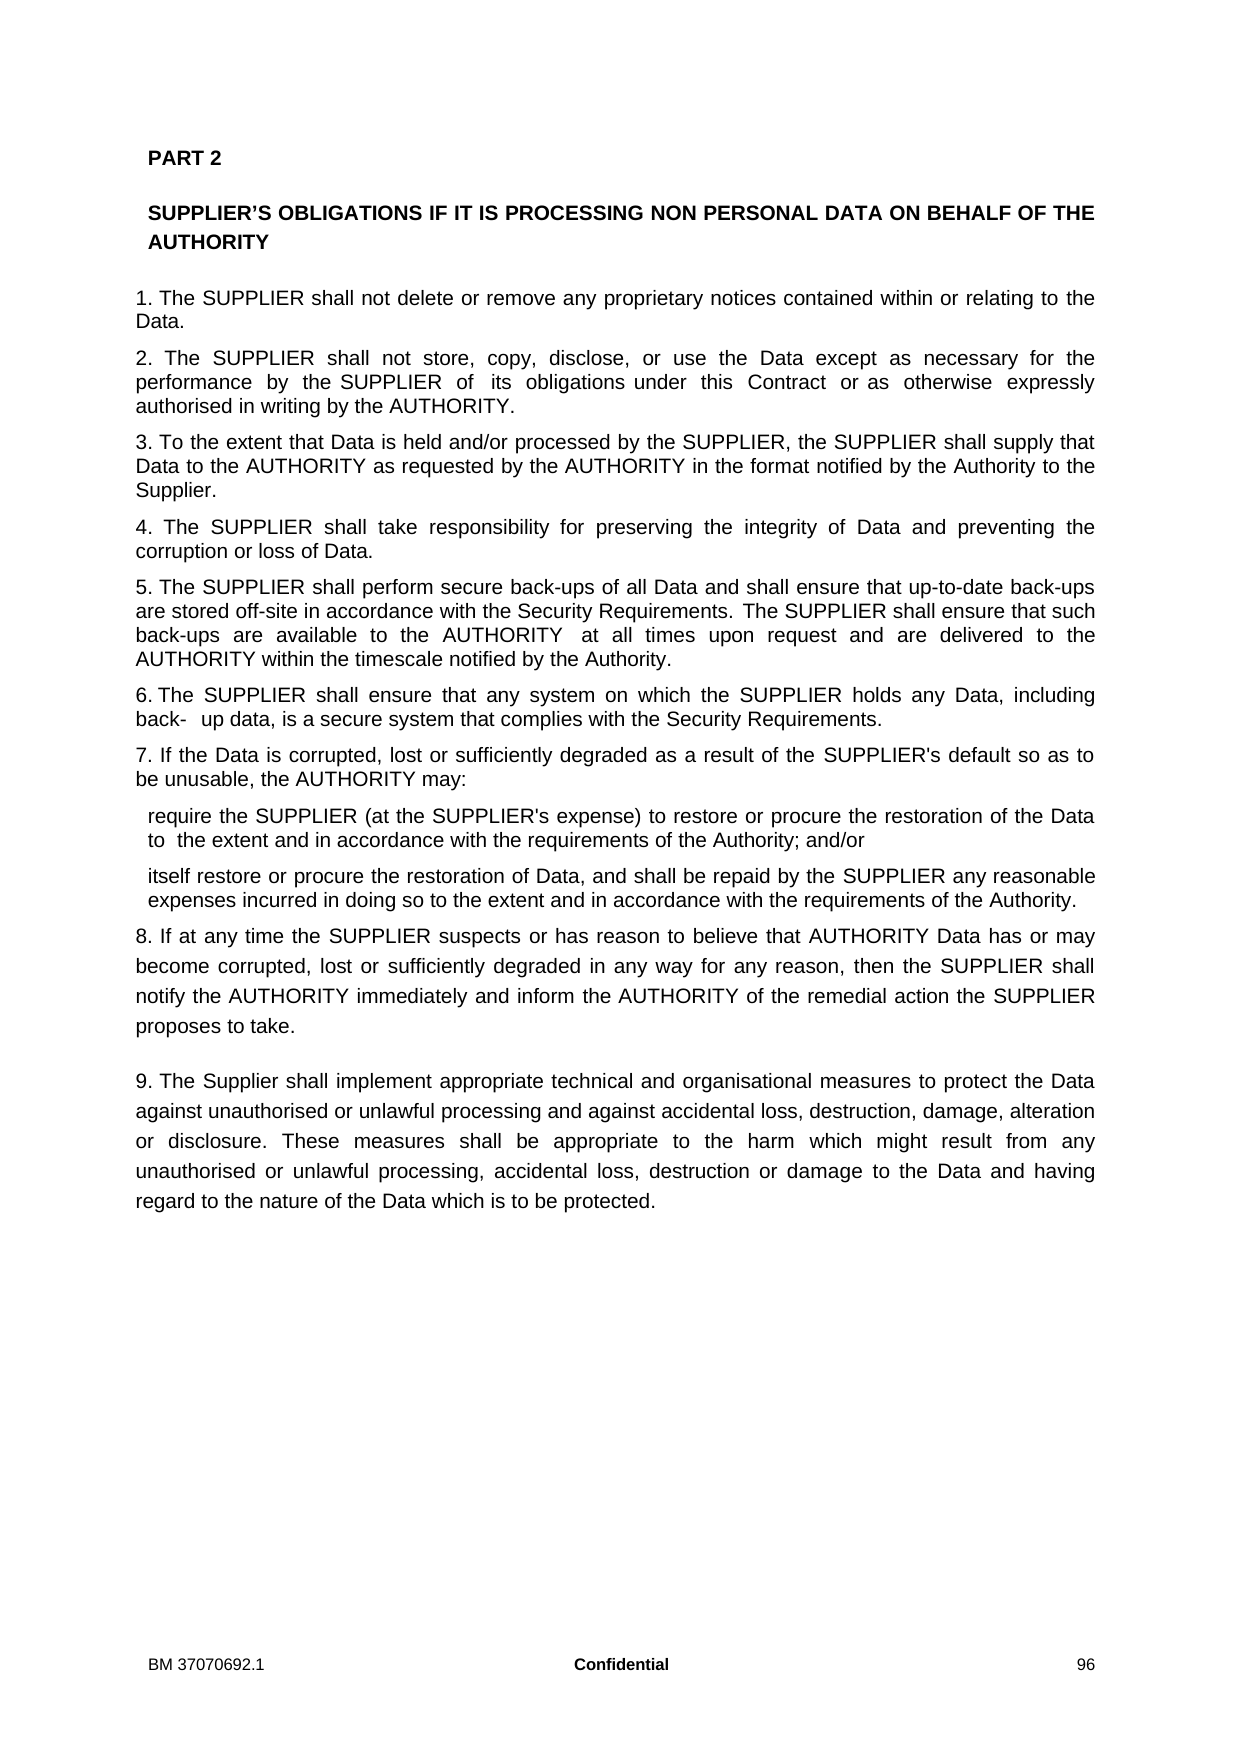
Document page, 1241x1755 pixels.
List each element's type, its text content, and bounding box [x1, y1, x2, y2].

list The SUPPLIER shall perform secure back-ups of all Data and shall ensure that up-to-date back-ups are stored off-site in accordance with the Security Requirements. The SUPPLIER shall ensure that such back-ups are available to the AUTHORITY at all times upon request and are delivered to the AUTHORITY within the timescale notified by the Authority. [135, 575, 1096, 671]
list If at any time the SUPPLIER suspects or has reason to believe that AUTHORITY Data has or may become corrupted, lost or sufficiently degraded in any way for any reason, then the SUPPLIER shall notify the AUTHORITY immediately and inform the AUTHORITY of the remedial action the SUPPLIER proposes to take. [135, 924, 1096, 1038]
list If the Data is corrupted, lost or sufficiently degraded as a result of the SUPPLIER's default so as to be unusable, the AUTHORITY may: [135, 743, 1095, 791]
list The SUPPLIER shall not delete or remove any proprietary notices contained within or relating to the Data. [135, 285, 1095, 333]
list The SUPPLIER shall take responsibility for preserving the integrity of Data and preventing the corruption or loss of Data. [135, 514, 1095, 562]
list The SUPPLIER shall ensure that any system on which the SUPPLIER holds any Data, including back- up data, is a secure system that complies with the Security Requirements. [135, 683, 1096, 731]
list To the extent that Data is held and/or processed by the SUPPLIER, the SUPPLIER shall supply that Data to the AUTHORITY as requested by the AUTHORITY in the format notified by the Authority to the Supplier. [135, 430, 1096, 502]
text require the SUPPLIER (at the SUPPLIER's expense) to restore or procure the restoration of the Data to the extent and in accordance with the requirements of the Authority; and/or [148, 804, 1095, 852]
subtitle PART 2 [148, 145, 1107, 169]
list The SUPPLIER shall not store, copy, disclose, or use the Data except as necessary for the performance by the SUPPLIER of its obligations under this Contract or as otherwise expressly authorised in writing by the AUTHORITY. [135, 346, 1095, 418]
list The Supplier shall implement appropriate technical and organisational measures to protect the Data against unauthorised or unlawful processing and against accidental loss, destruction, damage, alteration or disclosure. These measures shall be appropriate to the harm which might result from any unauthorised or unlawful processing, accidental loss, destruction or damage to the Data and having regard to the nature of the Data which is to be protected. [135, 1069, 1095, 1212]
text SUPPLIER’S OBLIGATIONS IF IT IS PROCESSING NON PERSONAL DATA ON BEHALF OF THE AUTHORITY [148, 200, 1095, 254]
text itself restore or procure the restoration of Data, and shall be repaid by the SUPPLIER any reasonable expenses incurred in doing so to the extent and in accordance with the requirements of the Authority. [148, 864, 1096, 912]
